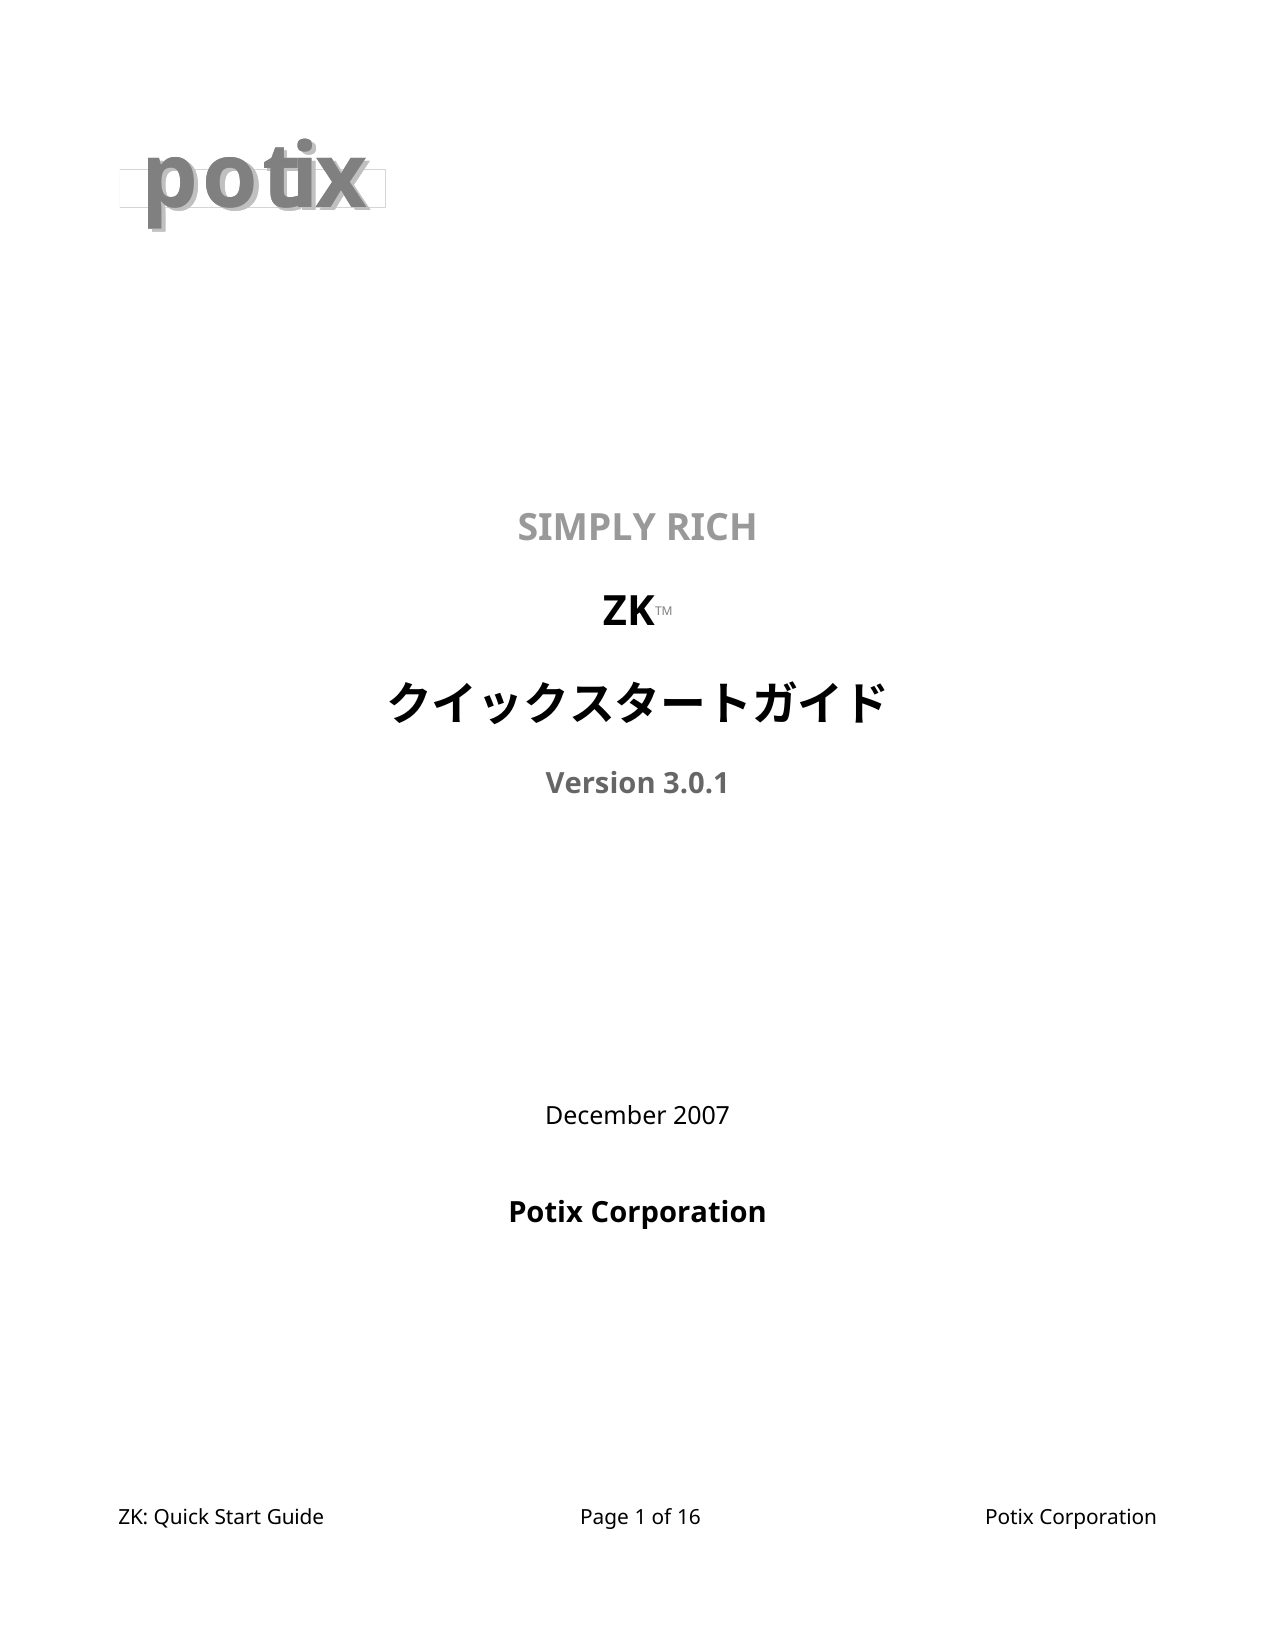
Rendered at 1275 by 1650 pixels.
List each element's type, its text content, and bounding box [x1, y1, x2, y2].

text SIMPLY RICH [118, 500, 1157, 551]
text ZKTM [118, 580, 1157, 637]
text December 2007 [118, 1098, 1157, 1132]
text Version 3.0.1 [118, 763, 1157, 802]
text クイックスタートガイド [118, 667, 1157, 733]
text Potix Corporation [118, 1191, 1157, 1231]
